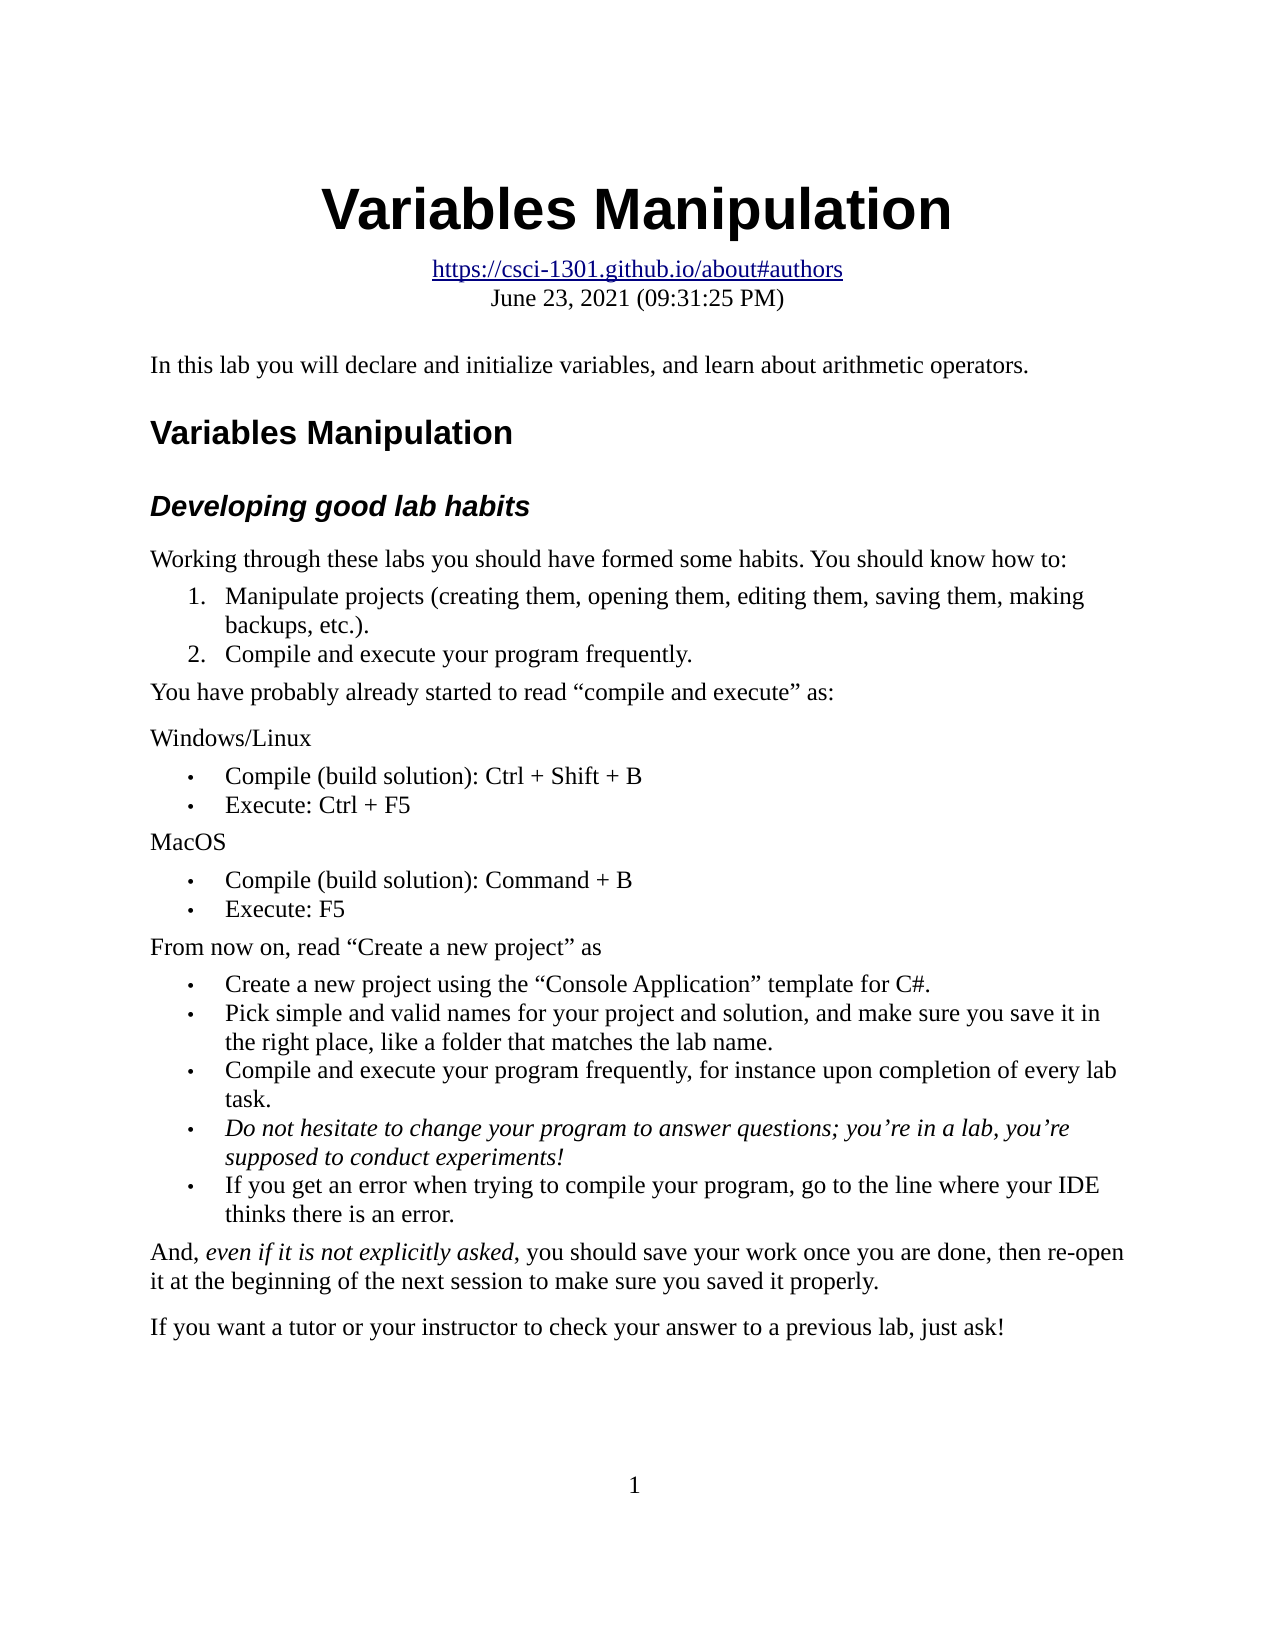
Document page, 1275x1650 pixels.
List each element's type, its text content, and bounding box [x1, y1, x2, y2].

list Create a new project using the “Console Application” template for C#. [187, 969, 1125, 998]
text https://csci-1301.github.io/about#authors [150, 254, 1125, 283]
text MacOS [150, 827, 1125, 856]
list Compile (build solution): Ctrl + Shift + B [187, 761, 1125, 790]
list Execute: Ctrl + F5 [187, 790, 1125, 818]
text And, even if it is not explicitly asked, you should save your work once you are done, then re-open it at the beginning of the next session to make sure you saved it properly. [150, 1237, 1125, 1294]
list If you get an error when trying to compile your program, go to the line where your IDE thinks there is an error. [187, 1171, 1125, 1228]
list Compile (build solution): Command + B [187, 865, 1125, 894]
list Manipulate projects (creating them, opening them, editing them, saving them, making backups, etc.). [187, 581, 1125, 639]
text In this lab you will declare and initialize variables, and learn about arithmetic operators. [150, 350, 1125, 378]
text You have probably already started to read “compile and execute” as: [150, 677, 1125, 705]
title Variables Manipulation [150, 175, 1125, 242]
list Execute: F5 [187, 894, 1125, 923]
text From now on, read “Create a new project” as [150, 932, 1125, 960]
subtitle Variables Manipulation [150, 412, 1125, 451]
list Compile and execute your program frequently. [187, 639, 1125, 668]
text June 23, 2021 (09:31:25 PM) [150, 283, 1125, 312]
list Pick simple and valid names for your project and solution, and make sure you save it in the right place, like a folder that matches the lab name. [187, 998, 1125, 1056]
list Do not hesitate to change your program to answer questions; you’re in a lab, you’re supposed to conduct experiments! [187, 1113, 1125, 1171]
text If you want a tutor or your instructor to check your answer to a previous lab, just ask! [150, 1312, 1125, 1341]
subtitle Developing good lab habits [150, 489, 1125, 522]
text Working through these labs you should have formed some habits. You should know how to: [150, 544, 1125, 572]
text Windows/Linux [150, 723, 1125, 752]
list Compile and execute your program frequently, for instance upon completion of every lab task. [187, 1056, 1125, 1113]
